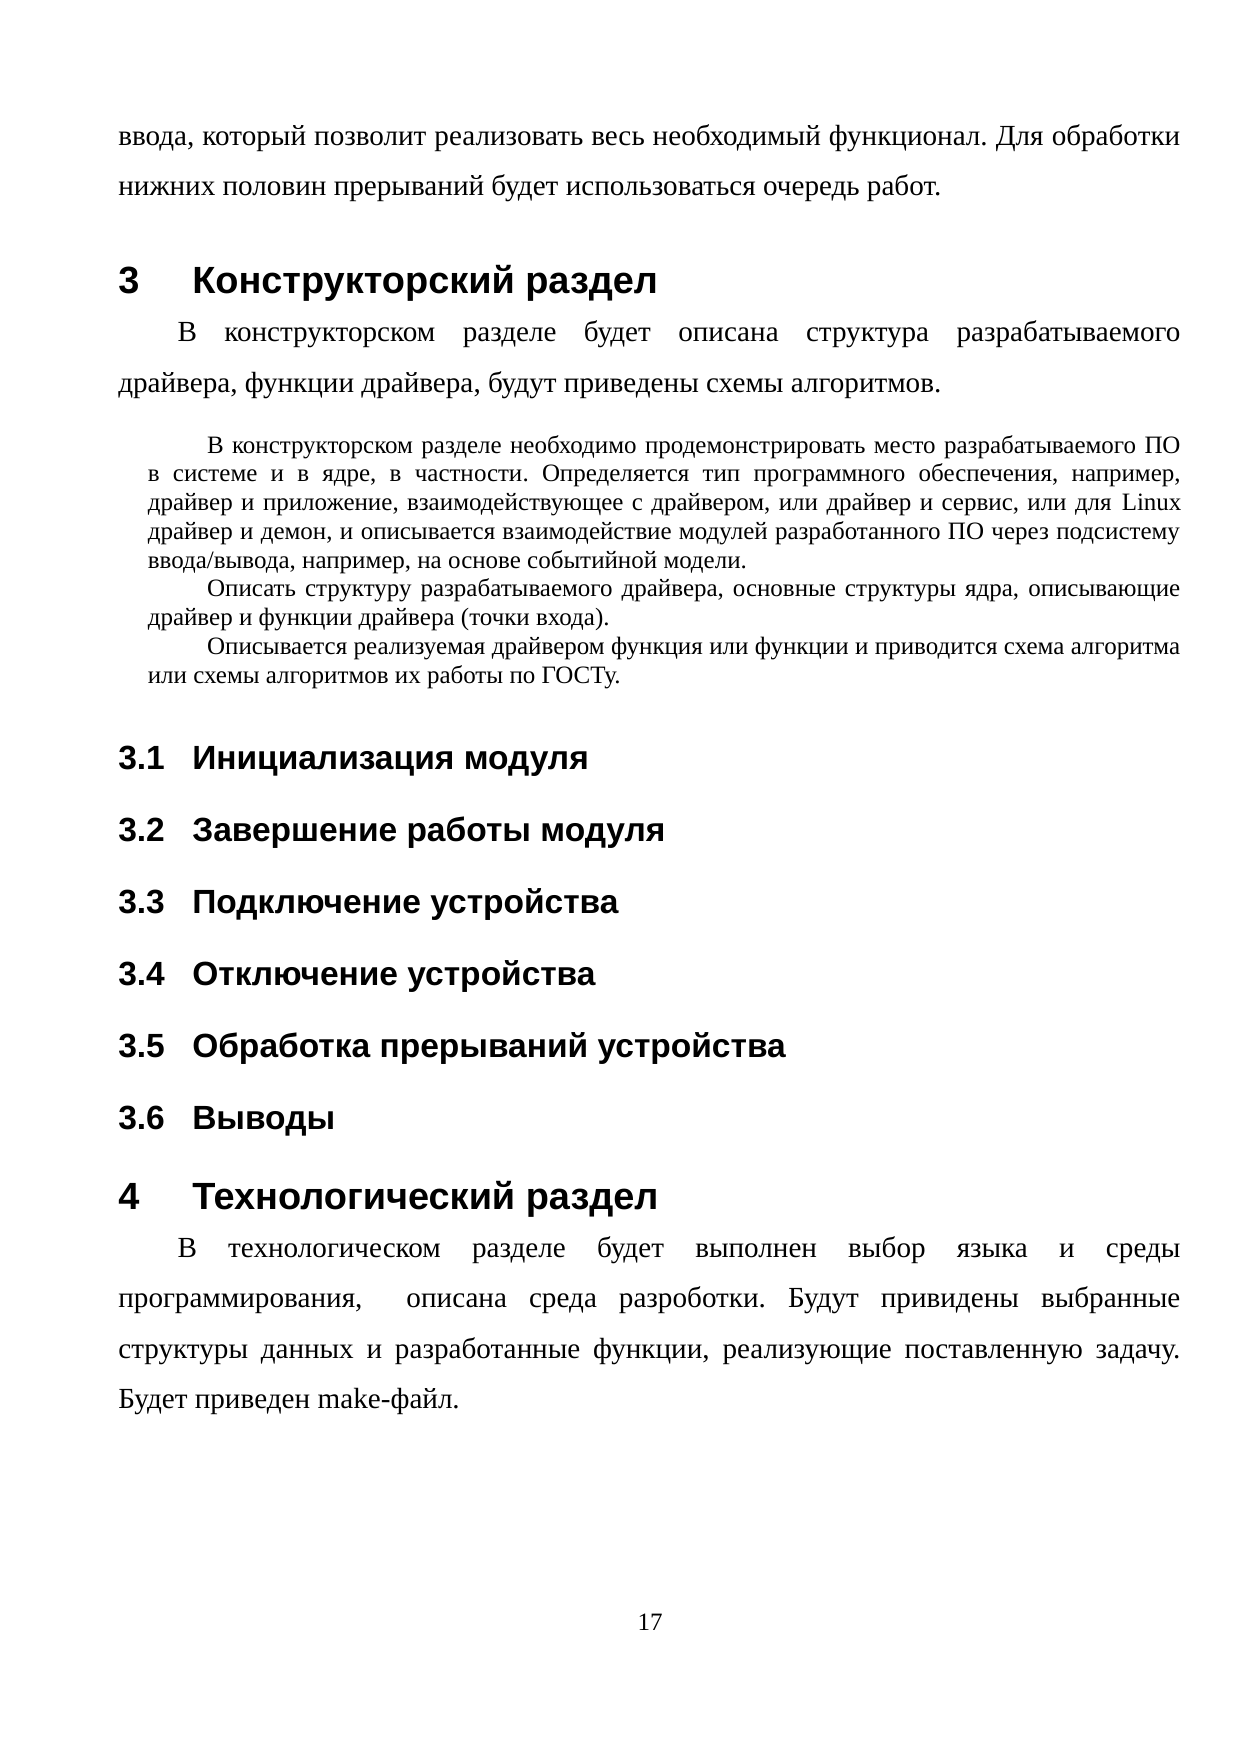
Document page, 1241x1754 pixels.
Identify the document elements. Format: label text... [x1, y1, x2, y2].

text Описать структуру разрабатываемого драйвера, основные структуры ядра, описывающие драйвер и функции драйвера (точки входа). [148, 573, 1181, 631]
subtitle Инициализация модуля [118, 738, 1181, 777]
subtitle Обработка прерываний устройства [118, 1026, 1181, 1064]
subtitle Конструкторский раздел [118, 258, 1181, 302]
text В конструкторском разделе необходимо продемонстрировать место разрабатываемого ПО в системе и в ядре, в частности. Определяется тип программного обеспечения, например, драйвер и приложение, взаимодействующее с драйвером, или драйвер и сервис, или для Linux драйвер и демон, и описывается взаимодействие модулей разработанного ПО через подсистему ввода/вывода, например, на основе событийной модели. [148, 430, 1181, 573]
subtitle Технологический раздел [118, 1174, 1181, 1218]
subtitle Отключение устройства [118, 954, 1181, 993]
text Описывается реализуемая драйвером функция или функции и приводится схема алгоритма или схемы алгоритмов их работы по ГОСТу. [148, 631, 1181, 688]
subtitle Подключение устройства [118, 882, 1181, 921]
subtitle Выводы [118, 1098, 1181, 1137]
subtitle Завершение работы модуля [118, 810, 1181, 849]
text В конструкторском разделе будет описана структура разрабатываемого драйвера, функции драйвера, будут приведены схемы алгоритмов. [118, 314, 1181, 398]
text ввода, который позволит реализовать весь необходимый функционал. Для обработки нижних половин прерываний будет использоваться очередь работ. [118, 118, 1181, 202]
text В технологическом разделе будет выполнен выбор языка и среды программирования, описана среда разроботки. Будут привидены выбранные структуры данных и разработанные функции, реализующие поставленную задачу. Будет приведен make-файл. [118, 1230, 1181, 1415]
